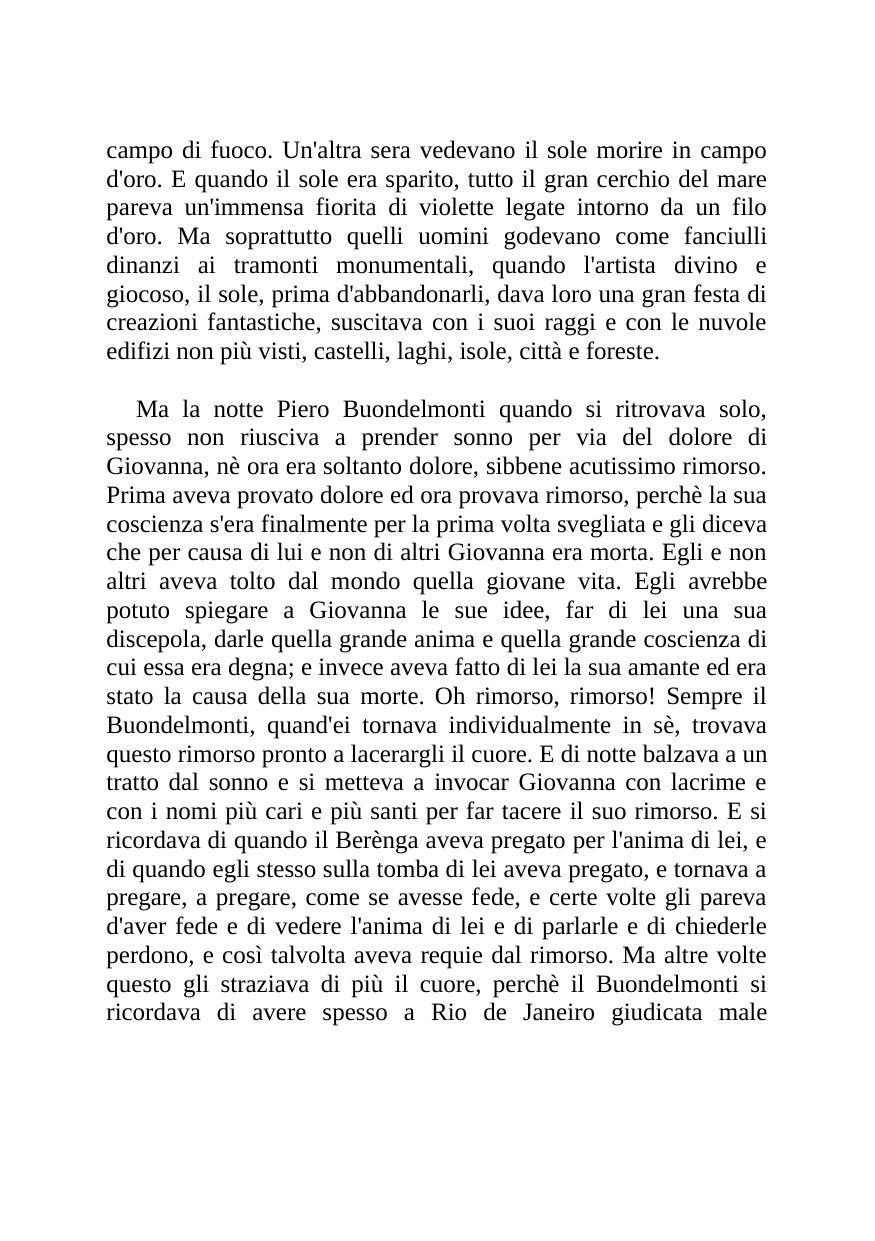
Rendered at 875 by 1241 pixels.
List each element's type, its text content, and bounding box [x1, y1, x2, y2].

text campo di fuoco. Un'altra sera vedevano il sole morire in campo d'oro. E quando il sole era sparito, tutto il gran cerchio del mare pareva un'immensa fiorita di violette legate intorno da un filo d'oro. Ma soprattutto quelli uomini godevano come fanciulli dinanzi ai tramonti monumentali, quando l'artista divino e giocoso, il sole, prima d'abbandonarli, dava loro una gran festa di creazioni fantastiche, suscitava con i suoi raggi e con le nuvole edifizi non più visti, castelli, laghi, isole, città e foreste. [106, 135, 768, 365]
text Ma la notte Piero Buondelmonti quando si ritrovava solo, spesso non riusciva a prender sonno per via del dolore di Giovanna, nè ora era soltanto dolore, sibbene acutissimo rimorso. Prima aveva provato dolore ed ora provava rimorso, perchè la sua coscienza s'era finalmente per la prima volta svegliata e gli diceva che per causa di lui e non di altri Giovanna era morta. Egli e non altri aveva tolto dal mondo quella giovane vita. Egli avrebbe potuto spiegare a Giovanna le sue idee, far di lei una sua discepola, darle quella grande anima e quella grande coscienza di cui essa era degna; e invece aveva fatto di lei la sua amante ed era stato la causa della sua morte. Oh rimorso, rimorso! Sempre il Buondelmonti, quand'ei tornava individualmente in sè, trovava questo rimorso pronto a lacerargli il cuore. E di notte balzava a un tratto dal sonno e si metteva a invocar Giovanna con lacrime e con i nomi più cari e più santi per far tacere il suo rimorso. E si ricordava di quando il Berènga aveva pregato per l'anima di lei, e di quando egli stesso sulla tomba di lei aveva pregato, e tornava a pregare, a pregare, come se avesse fede, e certe volte gli pareva d'aver fede e di vedere l'anima di lei e di parlarle e di chiederle perdono, e così talvolta aveva requie dal rimorso. Ma altre volte questo gli straziava di più il cuore, perchè il Buondelmonti si ricordava di avere spesso a Rio de Janeiro giudicata male [106, 394, 768, 1026]
